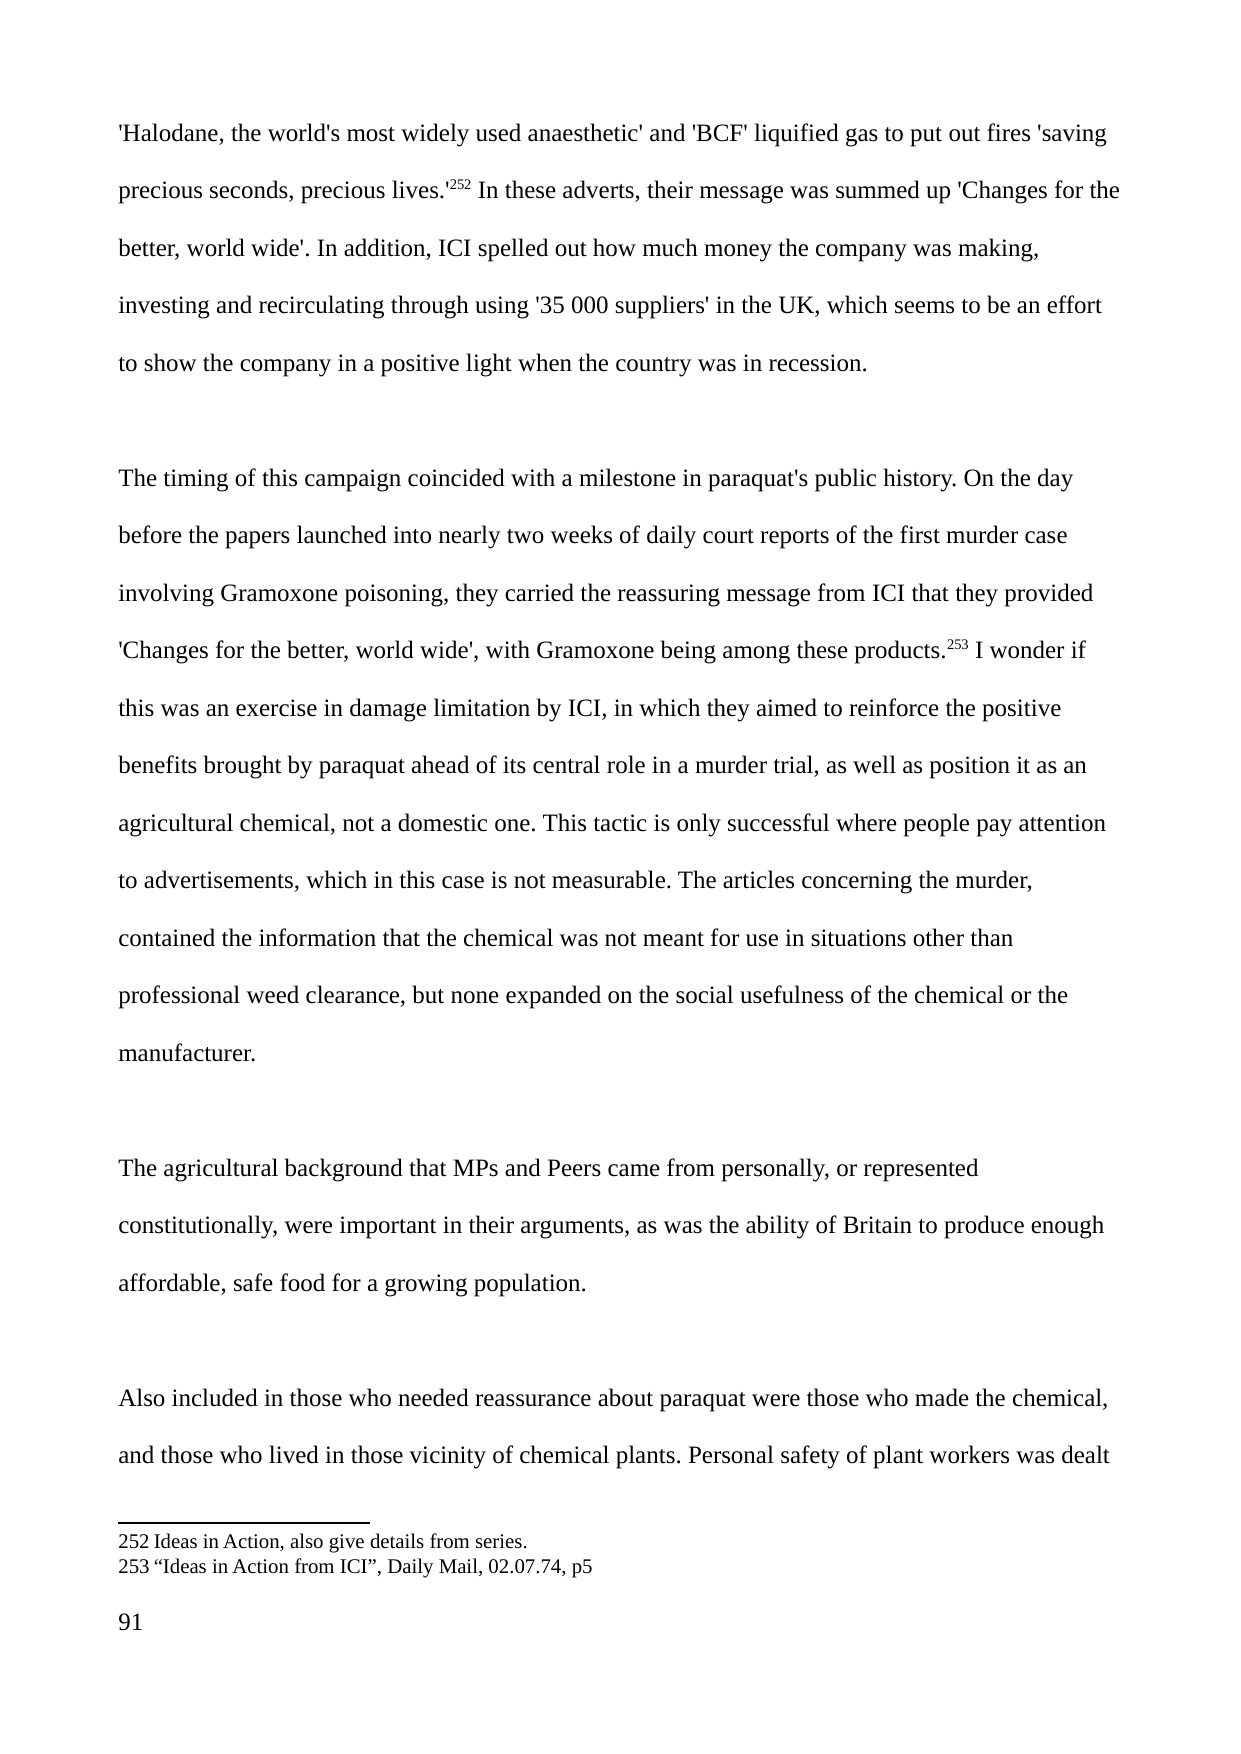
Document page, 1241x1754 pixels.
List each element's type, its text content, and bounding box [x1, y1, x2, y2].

text Also included in those who needed reassurance about paraquat were those who made the chemical, and those who lived in those vicinity of chemical plants. Personal safety of plant workers was dealt [118, 1383, 1122, 1469]
text The timing of this campaign coincided with a milestone in paraquat's public history. On the day before the papers launched into nearly two weeks of daily court reports of the first murder case involving Gramoxone poisoning, they carried the reassuring message from ICI that they provided 'Changes for the better, world wide', with Gramoxone being among these products. I wonder if this was an exercise in damage limitation by ICI, in which they aimed to reinforce the positive benefits brought by paraquat ahead of its central role in a murder trial, as well as position it as an agricultural chemical, not a domestic one. This tactic is only successful where people pay attention to advertisements, which in this case is not measurable. The articles concerning the murder, contained the information that the chemical was not meant for use in situations other than professional weed clearance, but none expanded on the social usefulness of the chemical or the manufacturer. [118, 463, 1122, 1067]
text The agricultural background that MPs and Peers came from personally, or represented constitutionally, were important in their arguments, as was the ability of Britain to produce enough affordable, safe food for a growing population. [118, 1153, 1122, 1297]
text Ideas in Action, also give details from series. [118, 1529, 1122, 1553]
text 'Halodane, the world's most widely used anaesthetic' and 'BCF' liquified gas to put out fires 'saving precious seconds, precious lives.' In these adverts, their message was summed up 'Changes for the better, world wide'. In addition, ICI spelled out how much money the company was making, investing and recirculating through using '35 000 suppliers' in the UK, which seems to be an effort to show the company in a positive light when the country was in recession. [118, 118, 1122, 377]
text “Ideas in Action from ICI”, Daily Mail, 02.07.74, p5 [118, 1553, 1122, 1578]
